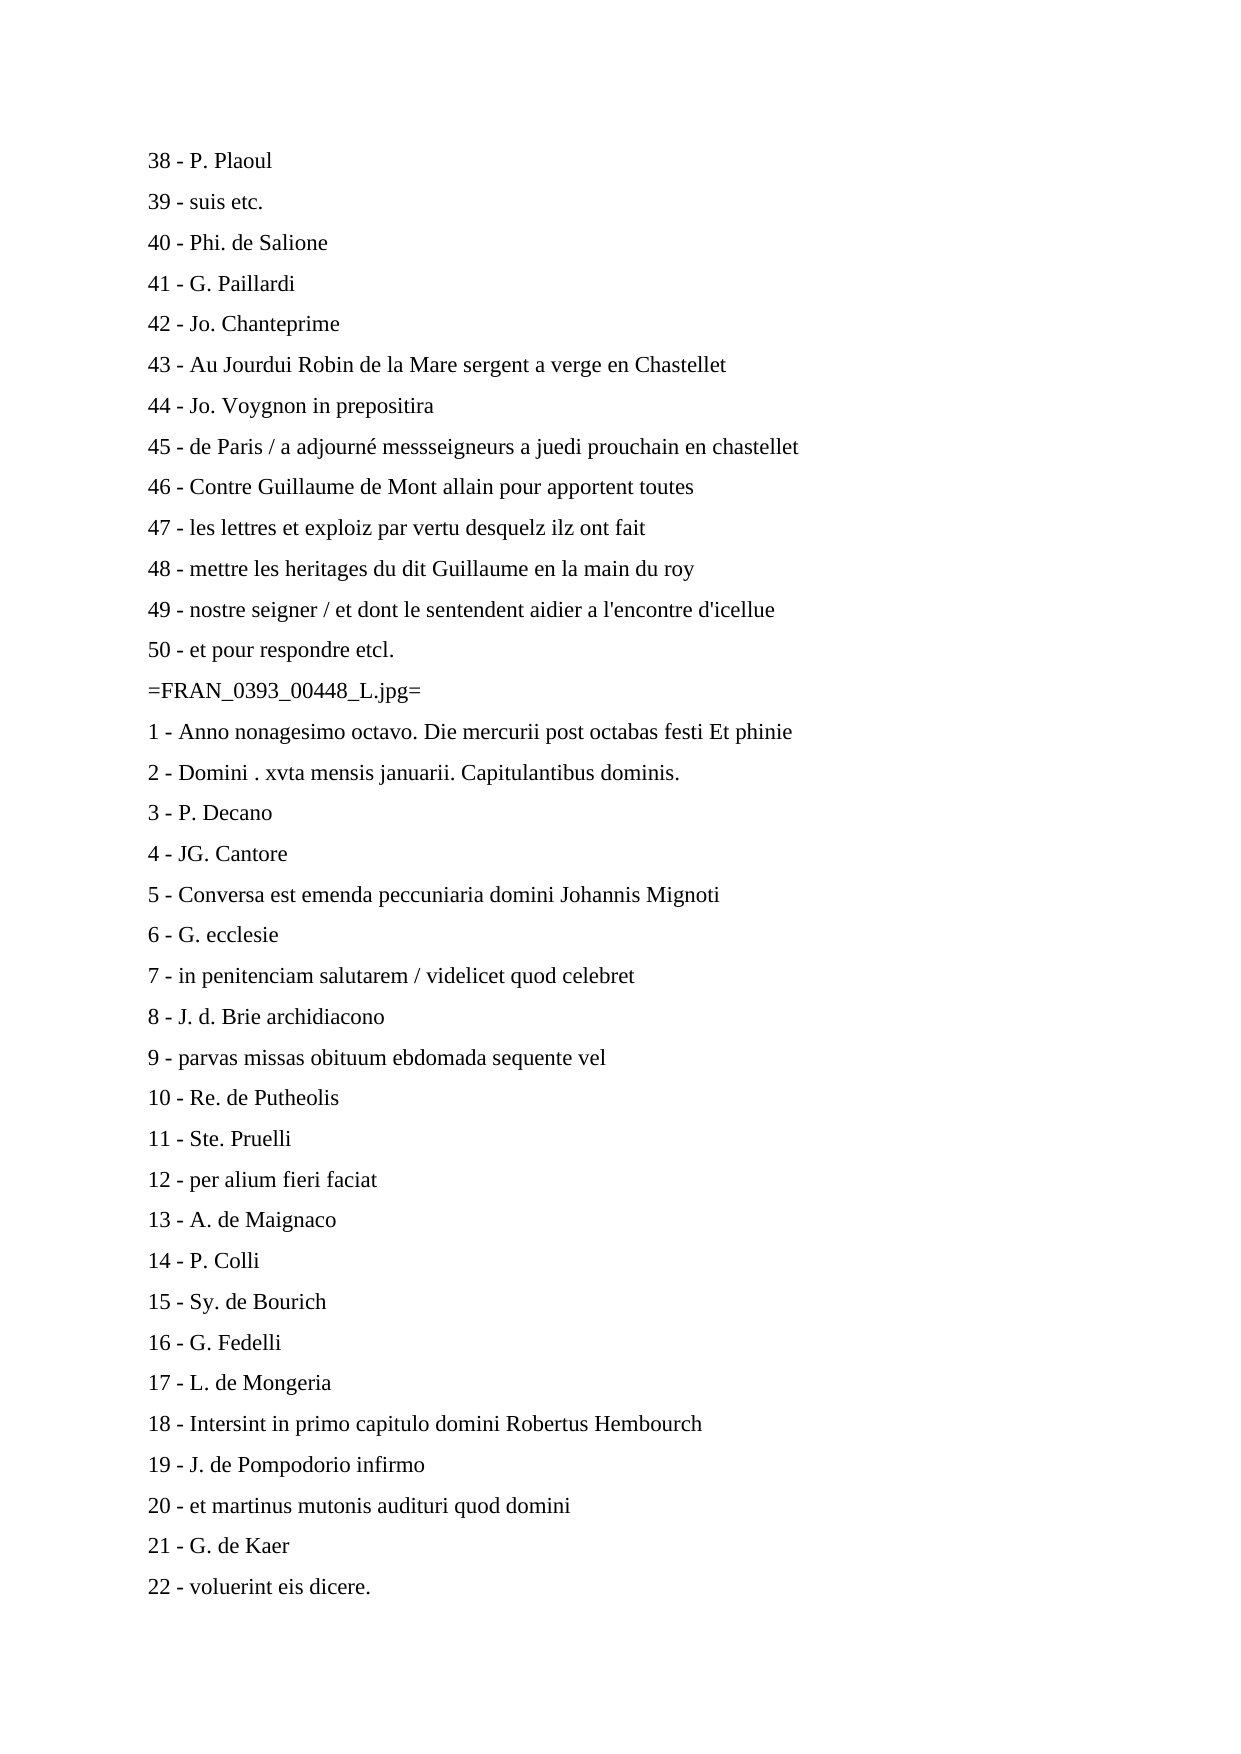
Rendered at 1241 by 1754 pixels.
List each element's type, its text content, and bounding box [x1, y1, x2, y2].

text 47 - les lettres et exploiz par vertu desquelz ilz ont fait [148, 514, 1093, 541]
text 10 - Re. de Putheolis [148, 1084, 1093, 1111]
text 50 - et pour respondre etcl. [148, 636, 1093, 663]
text 15 - Sy. de Bourich [148, 1288, 1093, 1314]
text 49 - nostre seigner / et dont le sentendent aidier a l'encontre d'icellue [148, 596, 1093, 622]
text 21 - G. de Kaer [148, 1532, 1093, 1559]
text 3 - P. Decano [148, 799, 1093, 826]
text 7 - in penitenciam salutarem / videlicet quod celebret [148, 962, 1093, 988]
text 48 - mettre les heritages du dit Guillaume en la main du roy [148, 555, 1093, 581]
text 41 - G. Paillardi [148, 270, 1093, 296]
text 5 - Conversa est emenda peccuniaria domini Johannis Mignoti [148, 881, 1093, 907]
text 11 - Ste. Pruelli [148, 1125, 1093, 1151]
text 17 - L. de Mongeria [148, 1369, 1093, 1396]
text 6 - G. ecclesie [148, 921, 1093, 948]
text 12 - per alium fieri faciat [148, 1166, 1093, 1192]
text =FRAN_0393_00448_L.jpg= [148, 677, 1093, 703]
text 4 - JG. Cantore [148, 840, 1093, 866]
text 18 - Intersint in primo capitulo domini Robertus Hembourch [148, 1410, 1093, 1437]
text 22 - voluerint eis dicere. [148, 1573, 1093, 1599]
text 46 - Contre Guillaume de Mont allain pour apportent toutes [148, 473, 1093, 500]
text 2 - Domini . xvta mensis januarii. Capitulantibus dominis. [148, 758, 1093, 785]
text 20 - et martinus mutonis audituri quod domini [148, 1492, 1093, 1518]
text 39 - suis etc. [148, 188, 1093, 215]
text 19 - J. de Pompodorio infirmo [148, 1451, 1093, 1477]
text 1 - Anno nonagesimo octavo. Die mercurii post octabas festi Et phinie [148, 718, 1093, 744]
text 9 - parvas missas obituum ebdomada sequente vel [148, 1044, 1093, 1070]
text 13 - A. de Maignaco [148, 1207, 1093, 1233]
text 44 - Jo. Voygnon in prepositira [148, 392, 1093, 418]
text 42 - Jo. Chanteprime [148, 311, 1093, 337]
text 38 - P. Plaoul [148, 148, 1093, 174]
text 14 - P. Colli [148, 1247, 1093, 1274]
text 16 - G. Fedelli [148, 1329, 1093, 1355]
text 8 - J. d. Brie archidiacono [148, 1003, 1093, 1029]
text 43 - Au Jourdui Robin de la Mare sergent a verge en Chastellet [148, 351, 1093, 378]
text 40 - Phi. de Salione [148, 229, 1093, 255]
text 45 - de Paris / a adjourné messseigneurs a juedi prouchain en chastellet [148, 433, 1093, 459]
